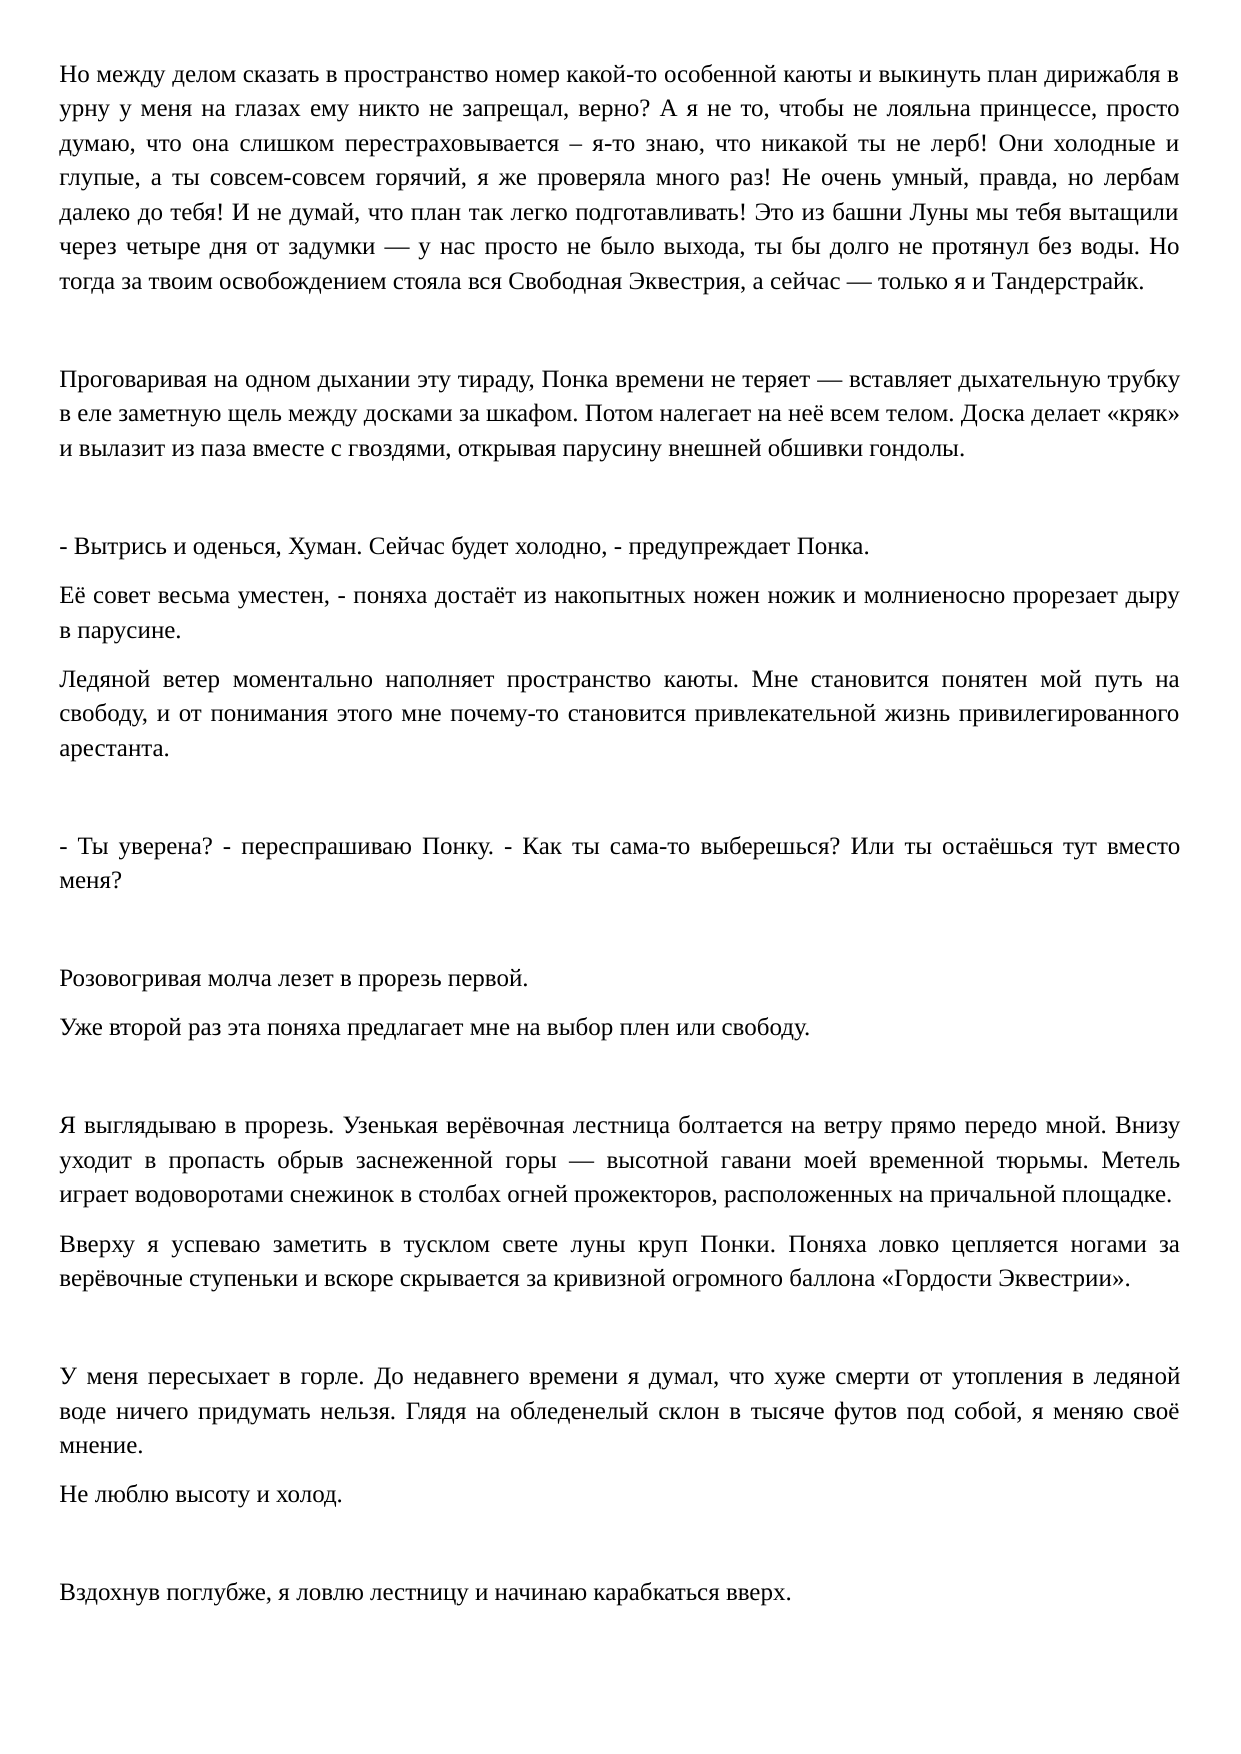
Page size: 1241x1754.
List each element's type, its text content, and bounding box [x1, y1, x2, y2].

text Её совет весьма уместен, - поняха достаёт из накопытных ножен ножик и молниеносно прорезает дыру в парусине. [59, 580, 1181, 643]
text Розовогривая молча лезет в прорезь первой. [59, 963, 1181, 992]
text Я выглядываю в прорезь. Узенькая верёвочная лестница болтается на ветру прямо передо мной. Внизу уходит в пропасть обрыв заснеженной горы — высотной гавани моей временной тюрьмы. Метель играет водоворотами снежинок в столбах огней прожекторов, расположенных на причальной площадке. [59, 1111, 1181, 1208]
text У меня пересыхает в горле. До недавнего времени я думал, что хуже смерти от утопления в ледяной воде ничего придумать нельзя. Глядя на обледенелый склон в тысяче футов под собой, я меняю своё мнение. [59, 1361, 1181, 1459]
text Вверху я успеваю заметить в тусклом свете луны круп Понки. Поняха ловко цепляется ногами за верёвочные ступеньки и вскоре скрывается за кривизной огромного баллона «Гордости Эквестрии». [59, 1229, 1181, 1292]
text - Вытрись и оденься, Хуман. Сейчас будет холодно, - предупреждает Понка. [59, 531, 1181, 560]
text Уже второй раз эта поняха предлагает мне на выбор плен или свободу. [59, 1012, 1181, 1041]
text - Ты уверена? - переспрашиваю Понку. - Как ты сама-то выберешься? Или ты остаёшься тут вместо меня? [59, 831, 1181, 894]
text Ледяной ветер моментально наполняет пространство каюты. Мне становится понятен мой путь на свободу, и от понимания этого мне почему-то становится привлекательной жизнь привилегированного арестанта. [59, 664, 1181, 761]
text Проговаривая на одном дыхании эту тираду, Понка времени не теряет — вставляет дыхательную трубку в еле заметную щель между досками за шкафом. Потом налегает на неё всем телом. Доска делает «кряк» и вылазит из паза вместе с гвоздями, открывая парусину внешней обшивки гондолы. [59, 364, 1181, 462]
text Не люблю высоту и холод. [59, 1479, 1181, 1508]
text Но между делом сказать в пространство номер какой-то особенной каюты и выкинуть план дирижабля в урну у меня на глазах ему никто не запрещал, верно? А я не то, чтобы не лояльна принцессе, просто думаю, что она слишком перестраховывается – я-то знаю, что никакой ты не лерб! Они холодные и глупые, а ты совсем-совсем горячий, я же проверяла много раз! Не очень умный, правда, но лербам далеко до тебя! И не думай, что план так легко подготавливать! Это из башни Луны мы тебя вытащили через четыре дня от задумки — у нас просто не было выхода, ты бы долго не протянул без воды. Но тогда за твоим освобождением стояла вся Свободная Эквестрия, а сейчас — только я и Тандерстрайк. [59, 59, 1181, 295]
text Вздохнув поглубже, я ловлю лестницу и начинаю карабкаться вверх. [59, 1577, 1181, 1606]
